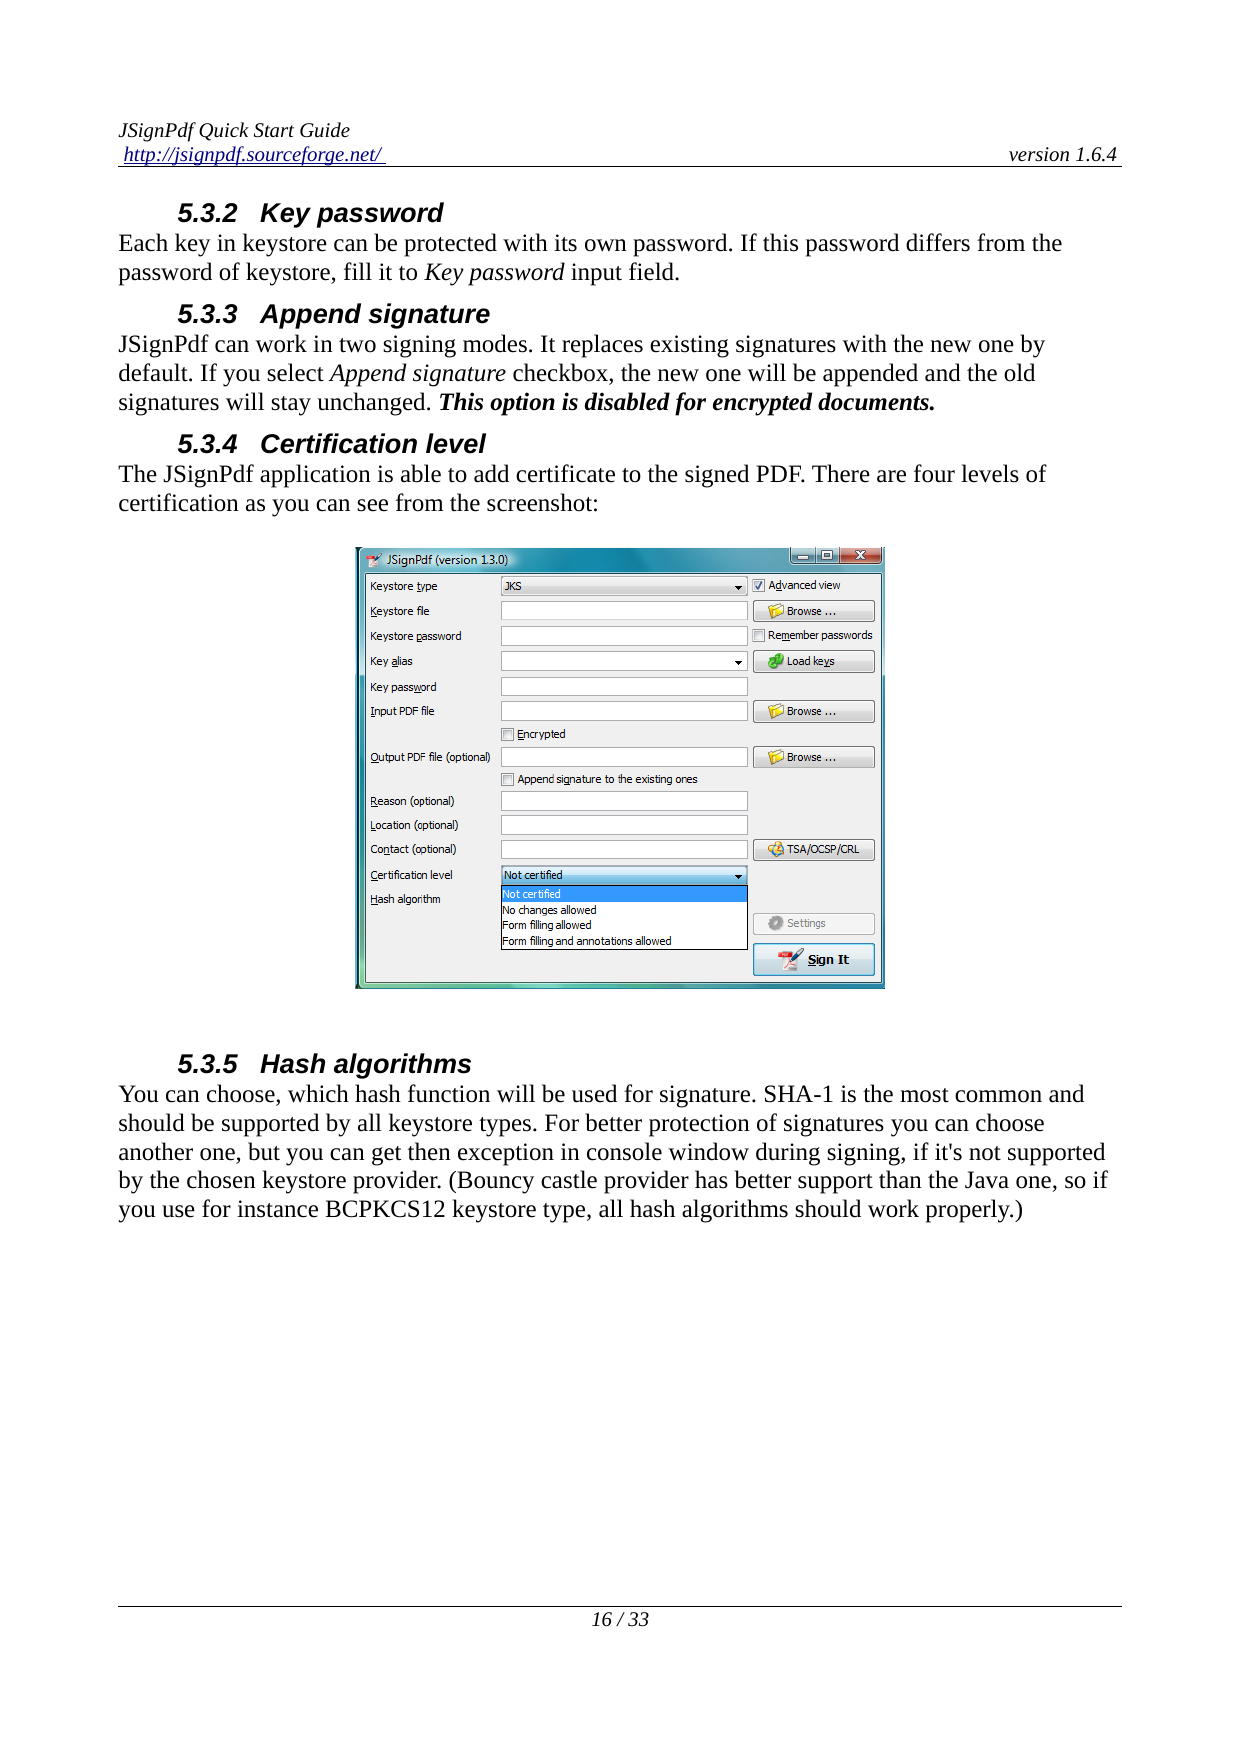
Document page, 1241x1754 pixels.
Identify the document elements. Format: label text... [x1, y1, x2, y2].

subtitle Certification level [177, 428, 1122, 459]
subtitle Hash algorithms [177, 1048, 1122, 1079]
text The JSignPdf application is able to add certificate to the signed PDF. There are four levels of certification as you can see from the screenshot: [118, 459, 1122, 517]
text You can choose, which hash function will be used for signature. SHA-1 is the most common and should be supported by all keystore types. For better protection of signatures you can choose another one, but you can get then exception in console window during signing, if it's not supported by the chosen keystore provider. (Bouncy castle provider has better support than the Java one, so if you use for instance BCPKCS12 keystore type, all hash algorithms should work properly.) [118, 1079, 1122, 1223]
text JSignPdf can work in two signing modes. It replaces existing signatures with the new one by default. If you select Append signature checkbox, the new one will be appended and the old signatures will stay unchanged. This option is disabled for encrypted documents. [118, 329, 1122, 416]
text Each key in keystore can be protected with its own password. If this password differs from the password of keystore, fill it to Key password input field. [118, 228, 1122, 286]
subtitle Key password [177, 197, 1122, 228]
picture [355, 547, 885, 989]
subtitle Append signature [177, 298, 1122, 329]
